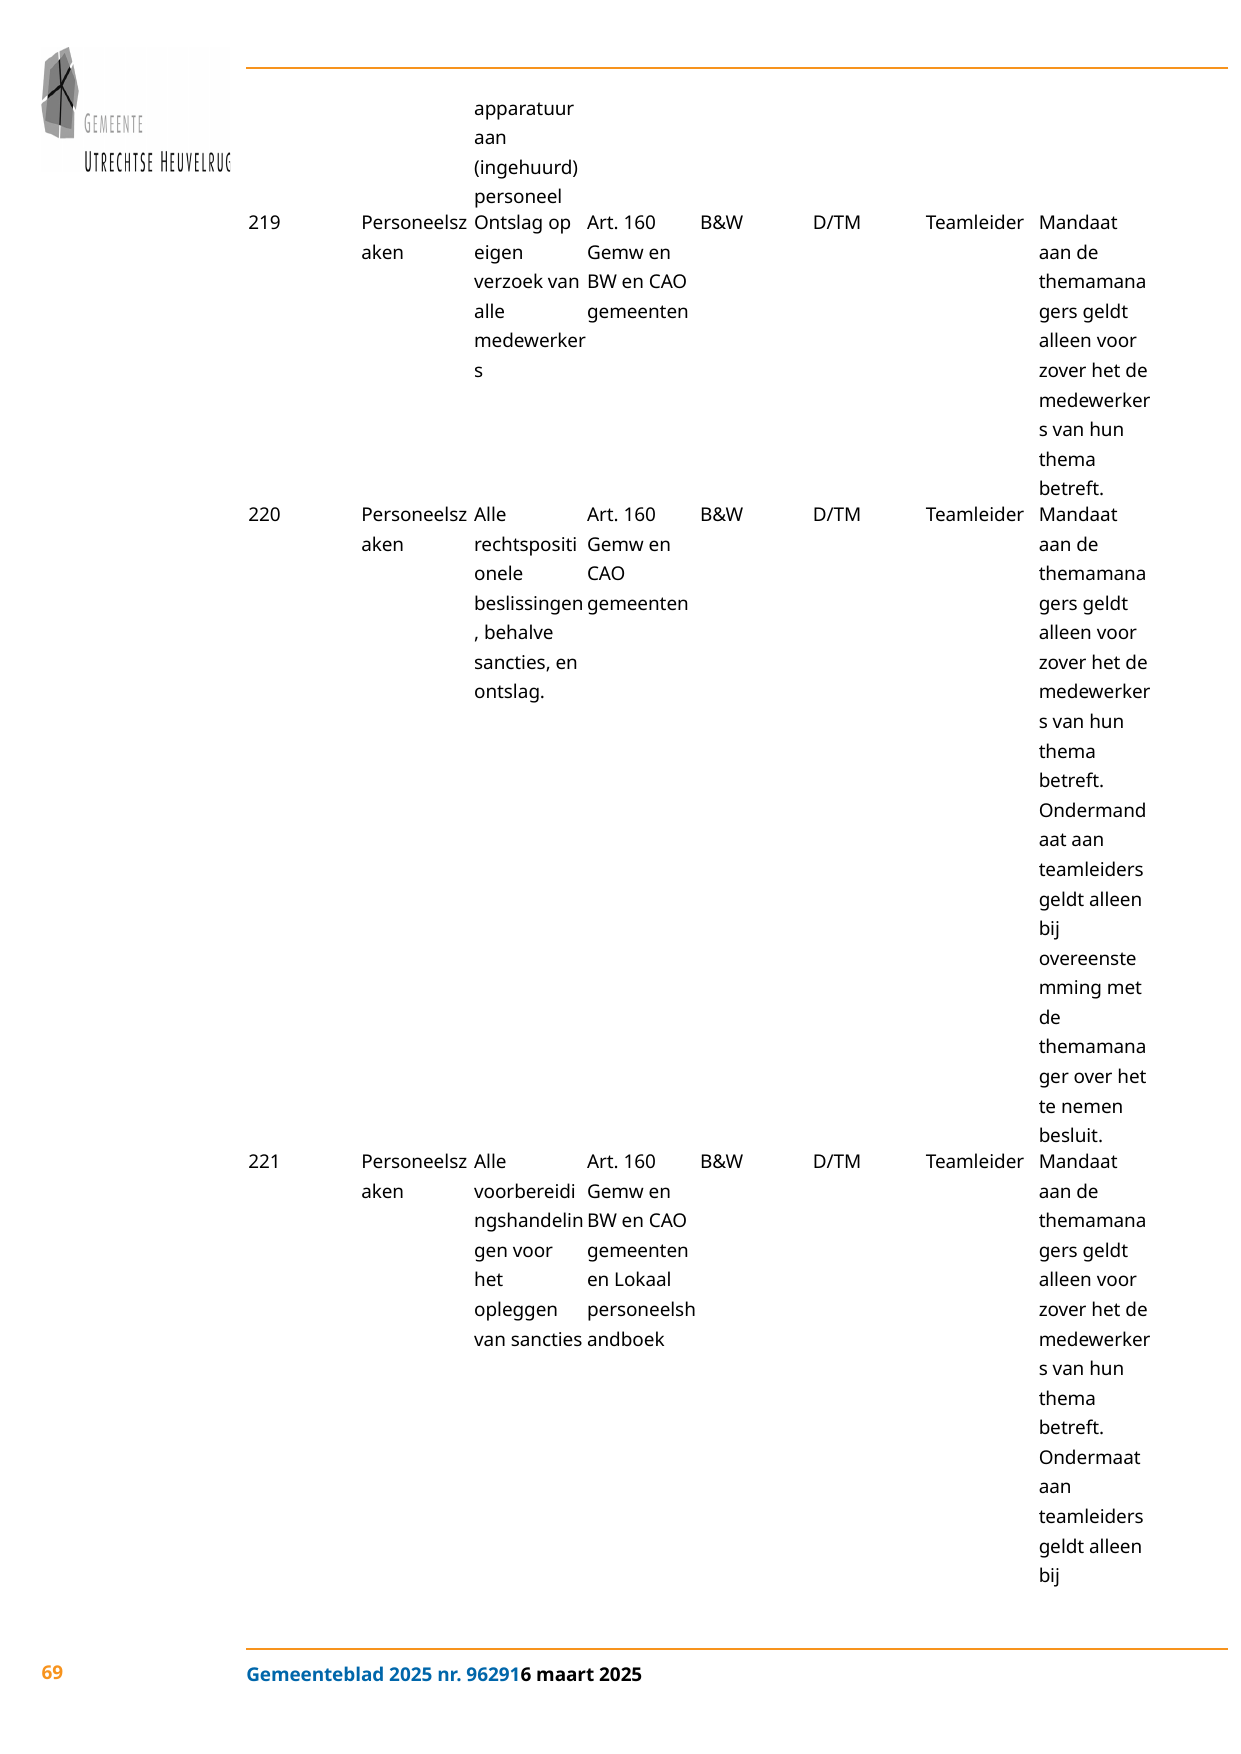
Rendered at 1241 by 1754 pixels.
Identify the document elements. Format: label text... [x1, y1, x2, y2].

table_cell Teamleider [926, 209, 1038, 501]
table_cell Teamleider [926, 501, 1038, 1148]
table_cell Mandaat aan de themamanagers geldt alleen voor zover het de medewerkers van hun thema betreft. Ondermaat aan teamleiders geldt alleen bij [1039, 1148, 1152, 1588]
table_cell Personeelszaken [361, 209, 474, 501]
table_cell Art. 160 Gemw en BW en CAO gemeenten [587, 209, 700, 501]
table_cell [1039, 95, 1152, 209]
table_cell [361, 95, 474, 209]
table_cell Mandaat aan de themamanagers geldt alleen voor zover het de medewerkers van hun thema betreft. Ondermandaat aan teamleiders geldt alleen bij overeenstemming met de themamanager over het te nemen besluit. [1039, 501, 1152, 1148]
table_cell [926, 95, 1038, 209]
table_cell Teamleider [926, 1148, 1038, 1588]
table_cell apparatuur aan (ingehuurd) personeel [474, 95, 587, 209]
table_cell Art. 160 Gemw en BW en CAO gemeenten en Lokaal personeelshandboek [587, 1148, 700, 1588]
table_cell B&W [700, 501, 813, 1148]
table_cell B&W [700, 1148, 813, 1588]
table_cell [587, 95, 700, 209]
picture [41, 47, 231, 172]
table_cell Ontslag op eigen verzoek van alle medewerkers [474, 209, 587, 501]
table_cell Personeelszaken [361, 1148, 474, 1588]
table_cell [813, 95, 926, 209]
table_cell [700, 95, 813, 209]
table_cell 219 [248, 209, 361, 501]
table_cell Alle rechtspositionele beslissingen, behalve sancties, en ontslag. [474, 501, 587, 1148]
table_cell B&W [700, 209, 813, 501]
table_cell Alle voorbereidingshandelingen voor het opleggen van sancties [474, 1148, 587, 1588]
table_cell D/TM [813, 209, 926, 501]
table_cell D/TM [813, 501, 926, 1148]
table_cell Mandaat aan de themamanagers geldt alleen voor zover het de medewerkers van hun thema betreft. [1039, 209, 1152, 501]
table_cell 220 [248, 501, 361, 1148]
table_cell Art. 160 Gemw en CAO gemeenten [587, 501, 700, 1148]
table_cell [248, 95, 361, 209]
table_cell Personeelszaken [361, 501, 474, 1148]
table_cell 221 [248, 1148, 361, 1588]
table_cell D/TM [813, 1148, 926, 1588]
